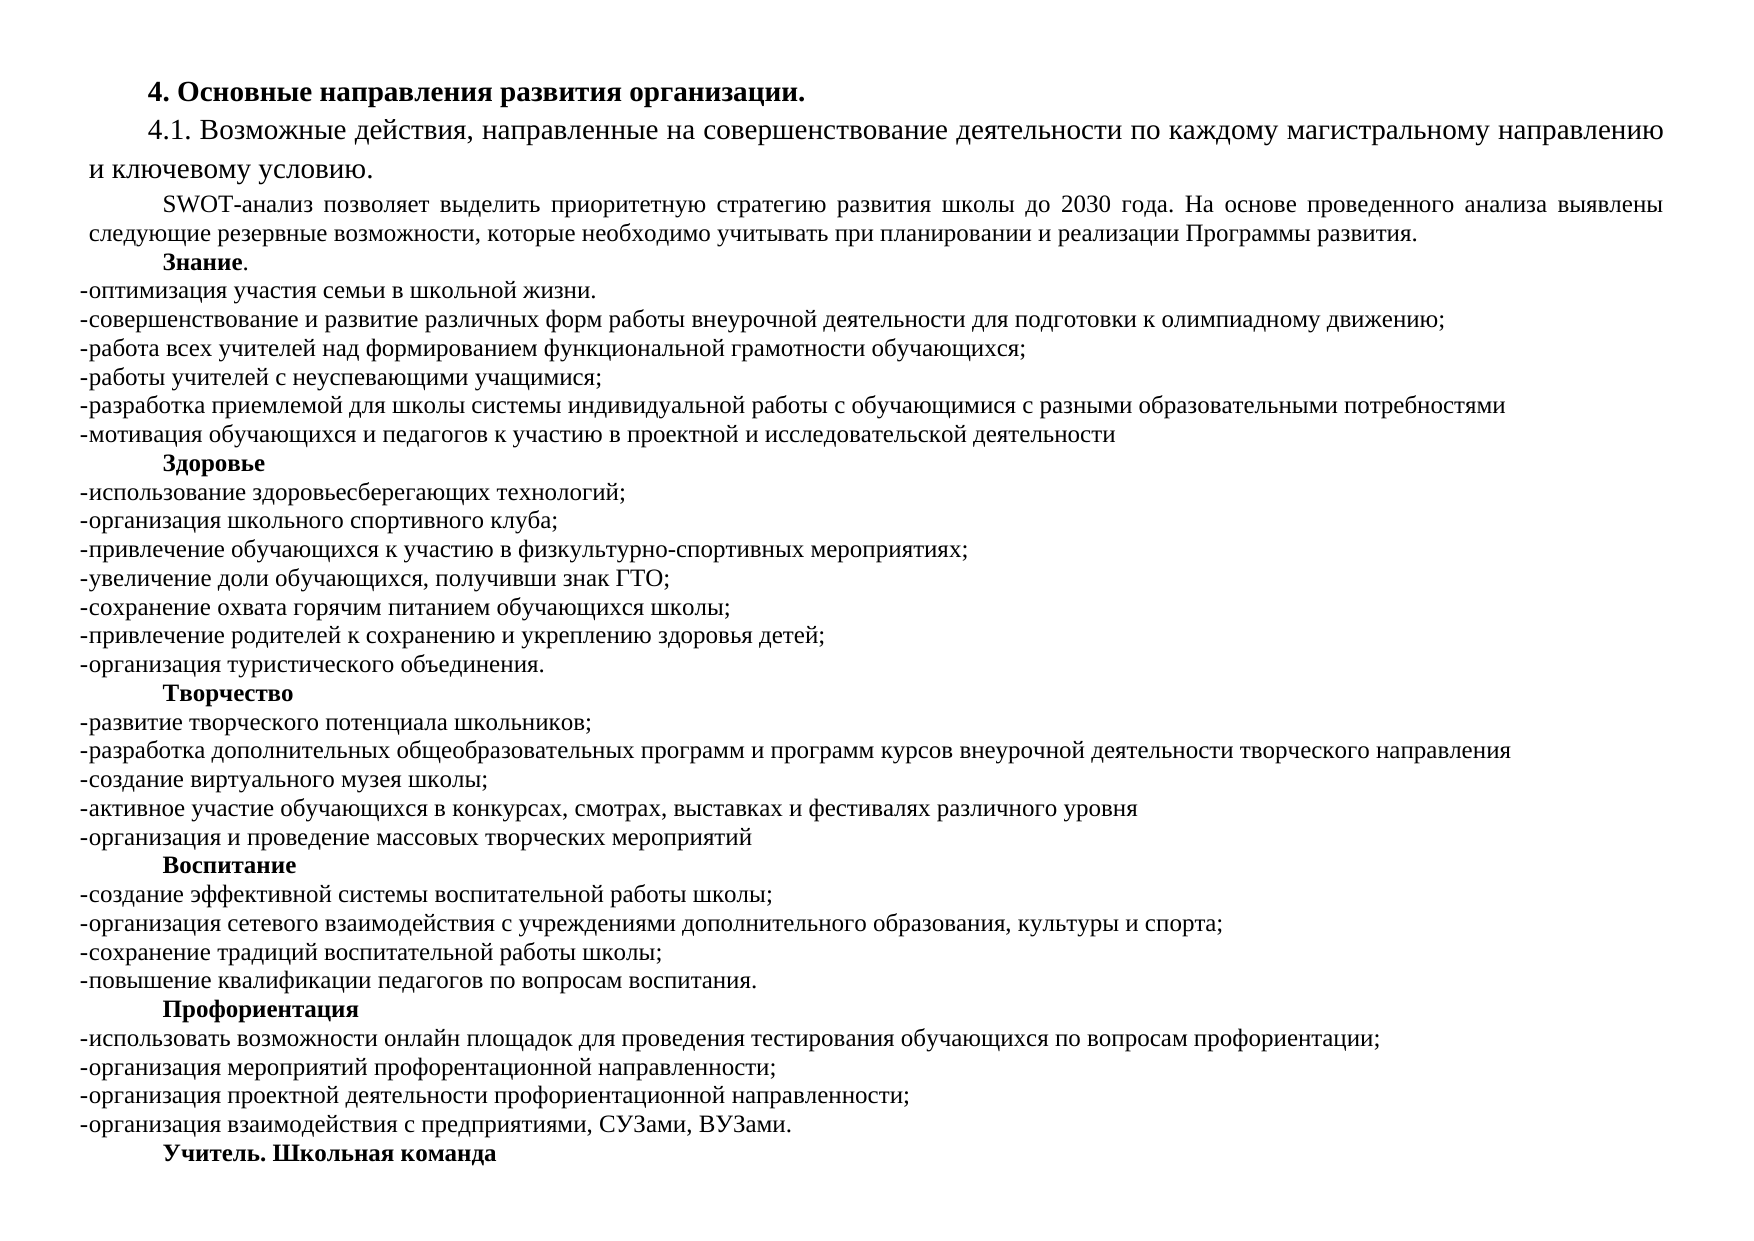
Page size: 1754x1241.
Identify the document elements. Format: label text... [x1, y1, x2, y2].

list организация школьного спортивного клуба; [79, 506, 1665, 534]
list разработка дополнительных общеобразовательных программ и программ курсов внеурочной деятельности творческого направления [79, 736, 1665, 764]
list работа всех учителей над формированием функциональной грамотности обучающихся; [79, 333, 1665, 362]
text Здоровье [89, 448, 1665, 477]
text Творчество [89, 678, 1665, 707]
list работы учителей с неуспевающими учащимися; [79, 362, 1665, 391]
list активное участие обучающихся в конкурсах, смотрах, выставках и фестивалях различного уровня [79, 793, 1665, 822]
list организация взаимодействия с предприятиями, СУЗами, ВУЗами. [79, 1109, 1665, 1138]
list организация проектной деятельности профориентационной направленности; [79, 1081, 1665, 1109]
list использование здоровьесберегающих технологий; [79, 477, 1665, 506]
list организация мероприятий профорентационной направленности; [79, 1052, 1665, 1081]
list организация сетевого взаимодействия с учреждениями дополнительного образования, культуры и спорта; [79, 908, 1665, 937]
list мотивация обучающихся и педагогов к участию в проектной и исследовательской деятельности [79, 419, 1665, 448]
list создание эффективной системы воспитательной работы школы; [79, 879, 1665, 908]
list разработка приемлемой для школы системы индивидуальной работы с обучающимися с разными образовательными потребностями [79, 391, 1665, 419]
text 4. Основные направления развития организации. [89, 74, 1665, 107]
text Воспитание [89, 851, 1665, 879]
text SWOT-анализ позволяет выделить приоритетную стратегию развития школы до 2030 года. На основе проведенного анализа выявлены следующие резервные возможности, которые необходимо учитывать при планировании и реализации Программы развития. [89, 189, 1665, 247]
list использовать возможности онлайн площадок для проведения тестирования обучающихся по вопросам профориентации; [79, 1023, 1665, 1052]
text Знание. [89, 247, 1665, 276]
list сохранение традиций воспитательной работы школы; [79, 937, 1665, 966]
list сохранение охвата горячим питанием обучающихся школы; [79, 592, 1665, 621]
list привлечение родителей к сохранению и укреплению здоровья детей; [79, 621, 1665, 649]
list создание виртуального музея школы; [79, 764, 1665, 793]
list совершенствование и развитие различных форм работы внеурочной деятельности для подготовки к олимпиадному движению; [79, 304, 1665, 333]
list привлечение обучающихся к участию в физкультурно-спортивных мероприятиях; [79, 534, 1665, 563]
text Профориентация [89, 994, 1665, 1023]
text Учитель. Школьная команда [89, 1138, 1665, 1167]
list организация туристического объединения. [79, 649, 1665, 678]
text 4.1. Возможные действия, направленные на совершенствование деятельности по каждому магистральному направлению и ключевому условию. [89, 112, 1665, 184]
list увеличение доли обучающихся, получивши знак ГТО; [79, 563, 1665, 592]
list организация и проведение массовых творческих мероприятий [79, 822, 1665, 851]
list оптимизация участия семьи в школьной жизни. [79, 276, 1665, 304]
list развитие творческого потенциала школьников; [79, 707, 1665, 736]
list повышение квалификации педагогов по вопросам воспитания. [79, 966, 1665, 994]
